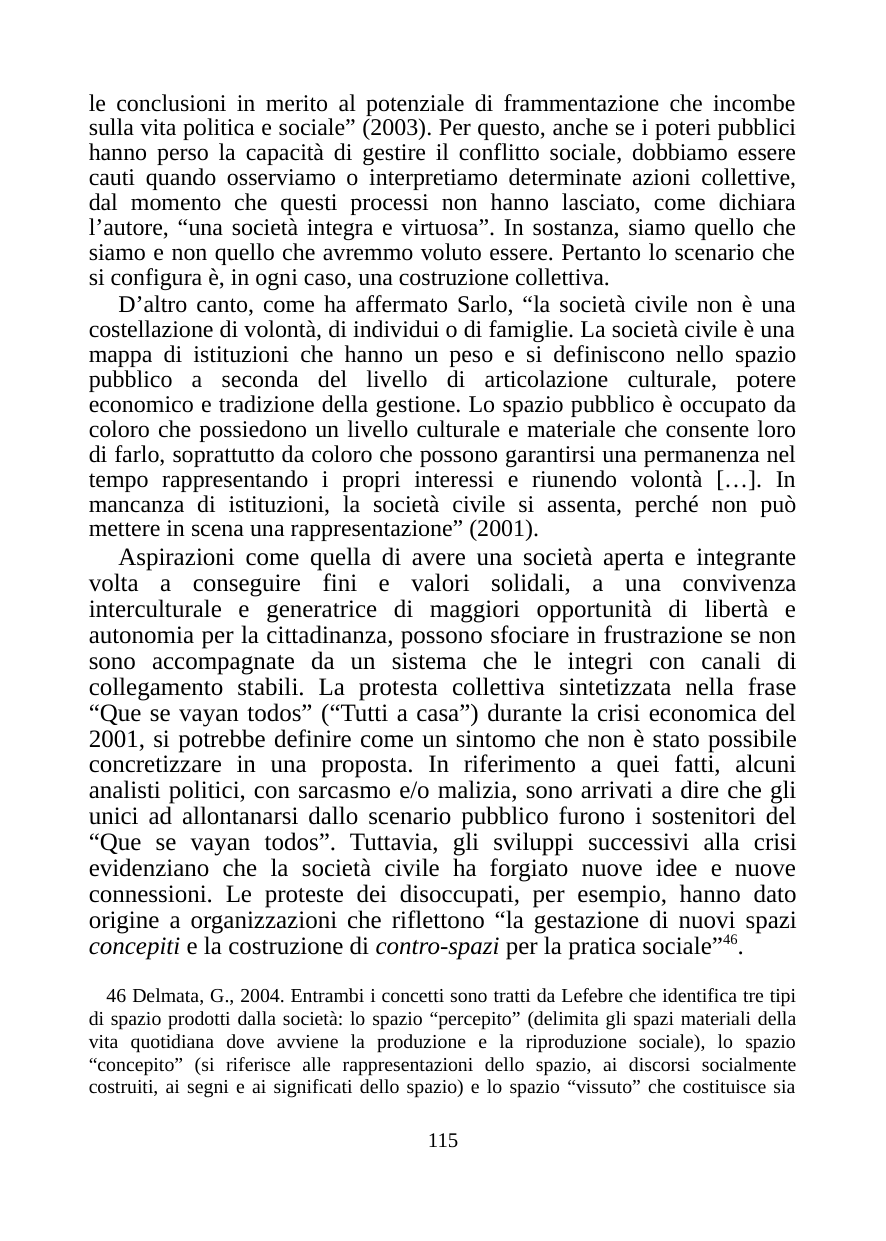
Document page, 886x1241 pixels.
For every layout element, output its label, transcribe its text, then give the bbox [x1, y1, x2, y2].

text le conclusioni in merito al potenziale di frammentazione che incombe sulla vita politica e sociale” (2003). Per questo, anche se i poteri pubblici hanno perso la capacità di gestire il conflitto sociale, dobbiamo essere cauti quando osserviamo o interpretiamo determinate azioni collettive, dal momento che questi processi non hanno lasciato, come dichiara l’autore, “una società integra e virtuosa”. In sostanza, siamo quello che siamo e non quello che avremmo voluto essere. Pertanto lo scenario che si configura è, in ogni caso, una costruzione collettiva. [88, 88, 797, 290]
text Delmata, G., 2004. Entrambi i concetti sono tratti da Lefebre che identifica tre tipi di spazio prodotti dalla società: lo spazio “percepito” (delimita gli spazi materiali della vita quotidiana dove avviene la produzione e la riproduzione sociale), lo spazio “concepito” (si riferisce alle rappresentazioni dello spazio, ai discorsi socialmente costruiti, ai segni e ai significati dello spazio) e lo spazio “vissuto” che costituisce sia [88, 984, 797, 1098]
text Aspirazioni come quella di avere una società aperta e integrante volta a conseguire fini e valori solidali, a una convivenza interculturale e generatrice di maggiori opportunità di libertà e autonomia per la cittadinanza, possono sfociare in frustrazione se non sono accompagnate da un sistema che le integri con canali di collegamento stabili. La protesta collettiva sintetizzata nella frase “Que se vayan todos” (“Tutti a casa”) durante la crisi economica del 2001, si potrebbe definire come un sintomo che non è stato possibile concretizzare in una proposta. In riferimento a quei fatti, alcuni analisti politici, con sarcasmo e/o malizia, sono arrivati a dire che gli unici ad allontanarsi dallo scenario pubblico furono i sostenitori del “Que se vayan todos”. Tuttavia, gli sviluppi successivi alla crisi evidenziano che la società civile ha forgiato nuove idee e nuove connessioni. Le proteste dei disoccupati, per esempio, hanno dato origine a organizzazioni che riflettono “la gestazione di nuovi spazi concepiti e la costruzione di contro-spazi per la pratica sociale”. [88, 542, 797, 960]
text D’altro canto, come ha affermato Sarlo, “la società civile non è una costellazione di volontà, di individui o di famiglie. La società civile è una mappa di istituzioni che hanno un peso e si definiscono nello spazio pubblico a seconda del livello di articolazione culturale, potere economico e tradizione della gestione. Lo spazio pubblico è occupato da coloro che possiedono un livello culturale e materiale che consente loro di farlo, soprattutto da coloro che possono garantirsi una permanenza nel tempo rappresentando i propri interessi e riunendo volontà […]. In mancanza di istituzioni, la società civile si assenta, perché non può mettere in scena una rappresentazione” (2001). [88, 290, 797, 542]
